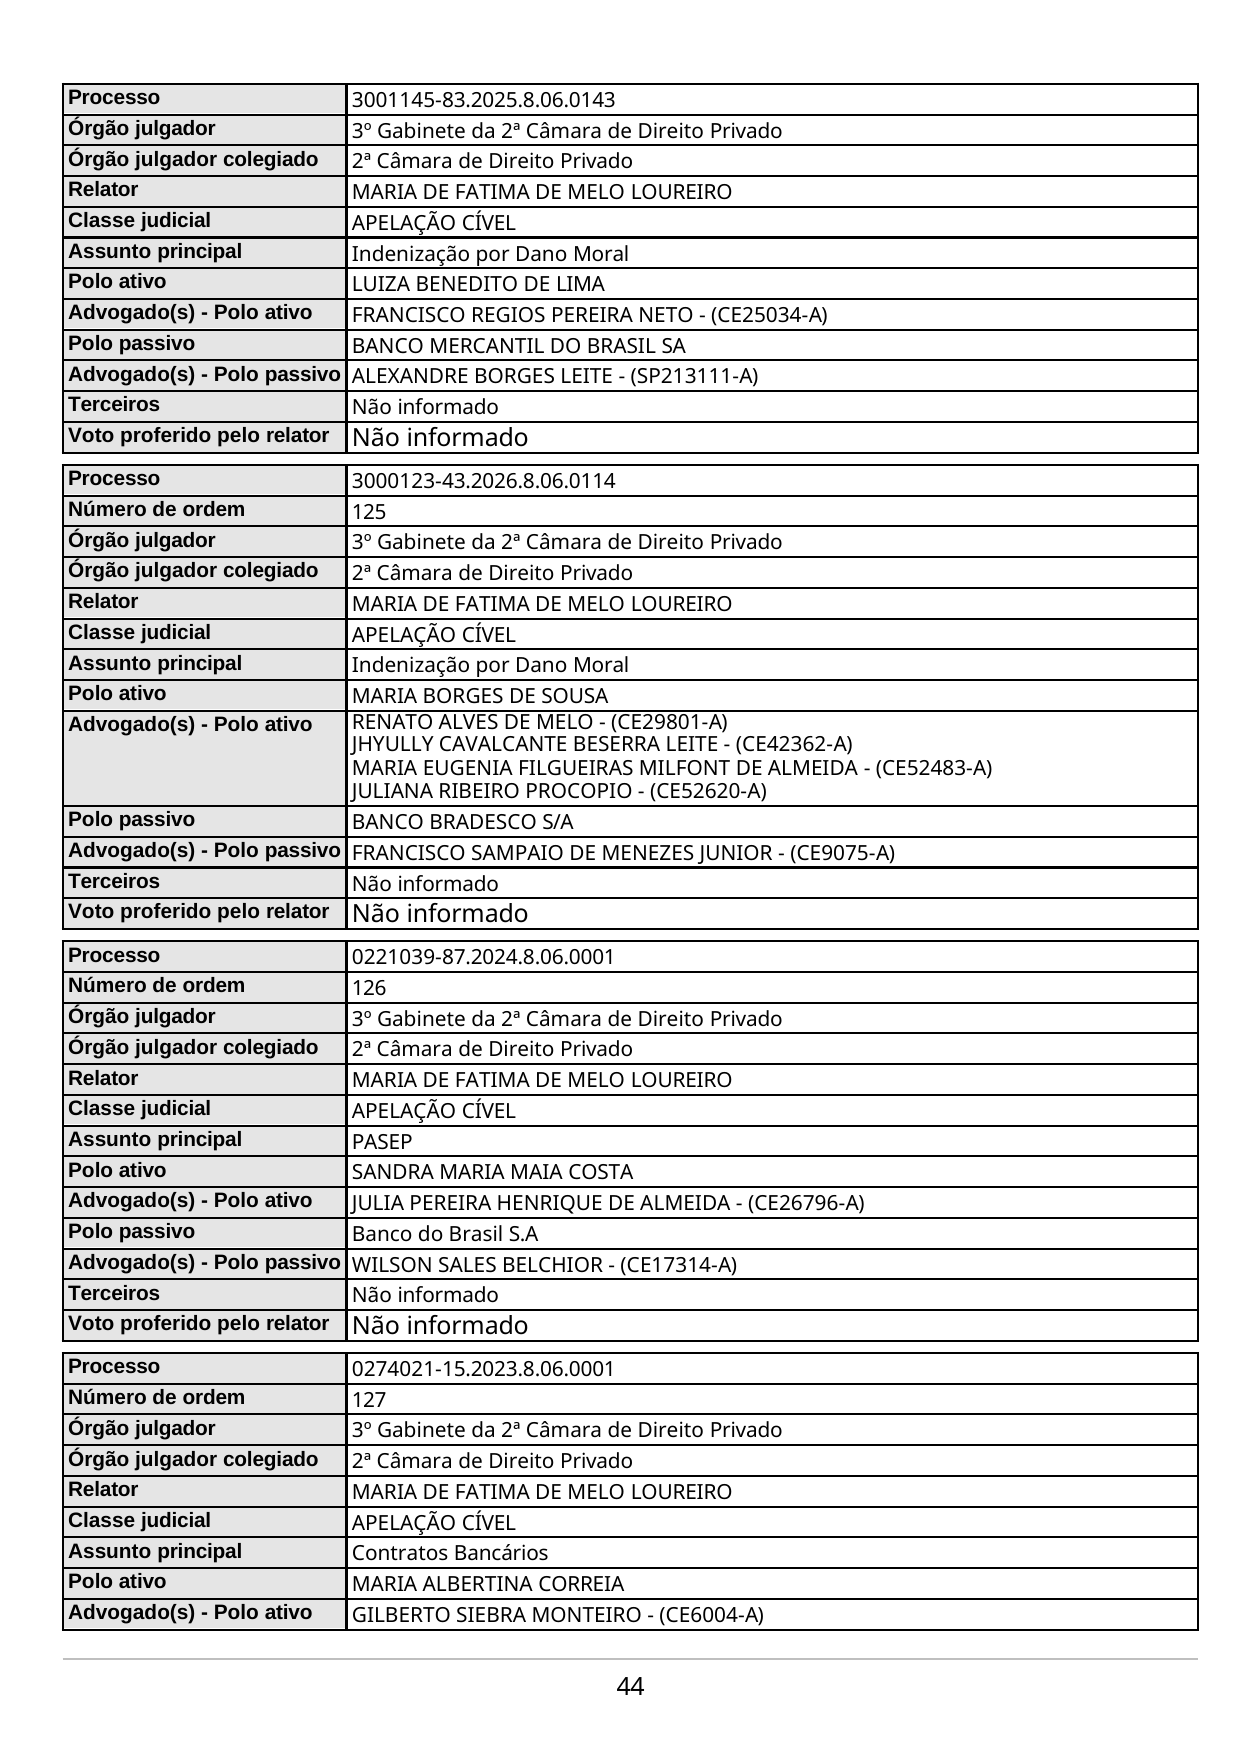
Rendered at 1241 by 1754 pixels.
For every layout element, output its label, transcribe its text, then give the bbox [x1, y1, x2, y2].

table_cell Não informado [348, 869, 1197, 897]
table_cell PASEP [348, 1127, 1197, 1155]
table_cell 2ª Câmara de Direito Privado [348, 1034, 1197, 1063]
table_header 3001145-83.2025.8.06.0143 [348, 85, 1197, 113]
table_cell Polo passivo [64, 1219, 345, 1247]
table_cell Assunto principal [64, 650, 345, 679]
table_cell Polo passivo [64, 331, 345, 359]
table_header 0274021-15.2023.8.06.0001 [348, 1354, 1197, 1383]
table_cell JULIA PEREIRA HENRIQUE DE ALMEIDA - (CE26796-A) [348, 1188, 1197, 1217]
table_cell Relator [64, 177, 345, 206]
table_cell Advogado(s) - Polo passivo [64, 361, 345, 390]
table_cell Indenização por Dano Moral [348, 239, 1197, 267]
table_cell APELAÇÃO CÍVEL [348, 208, 1197, 236]
table_cell Órgão julgador [64, 1415, 345, 1444]
table_cell 3º Gabinete da 2ª Câmara de Direito Privado [348, 1415, 1197, 1444]
table_cell Relator [64, 1065, 345, 1094]
table_cell Advogado(s) - Polo ativo [64, 1188, 345, 1217]
table_cell Classe judicial [64, 208, 345, 236]
table_cell Não informado [348, 1280, 1197, 1309]
table_cell Órgão julgador [64, 1004, 345, 1032]
table_cell Assunto principal [64, 1538, 345, 1567]
table_cell Indenização por Dano Moral [348, 650, 1197, 679]
table_cell MARIA DE FATIMA DE MELO LOUREIRO [348, 1477, 1197, 1506]
table_cell Classe judicial [64, 1096, 345, 1124]
table_cell Número de ordem [64, 973, 345, 1002]
table_cell Advogado(s) - Polo passivo [64, 1250, 345, 1278]
table_cell Polo ativo [64, 681, 345, 709]
table_cell Órgão julgador colegiado [64, 146, 345, 175]
table_cell BANCO MERCANTIL DO BRASIL SA [348, 331, 1197, 359]
table_cell Polo ativo [64, 1569, 345, 1598]
table_cell 2ª Câmara de Direito Privado [348, 558, 1197, 587]
table_cell Não informado [348, 392, 1197, 421]
table_cell Não informado [348, 899, 1197, 928]
table_cell Classe judicial [64, 620, 345, 648]
table_cell 2ª Câmara de Direito Privado [348, 146, 1197, 175]
table_cell APELAÇÃO CÍVEL [348, 620, 1197, 648]
table_cell MARIA DE FATIMA DE MELO LOUREIRO [348, 1065, 1197, 1094]
table_cell MARIA DE FATIMA DE MELO LOUREIRO [348, 177, 1197, 206]
table_cell Voto proferido pelo relator [64, 1311, 345, 1340]
table_header 3000123-43.2026.8.06.0114 [348, 466, 1197, 494]
table_cell 125 [348, 497, 1197, 525]
table_cell Polo ativo [64, 1157, 345, 1186]
table_cell Voto proferido pelo relator [64, 423, 345, 452]
table_cell Órgão julgador colegiado [64, 1446, 345, 1475]
table_cell Polo passivo [64, 807, 345, 836]
table_cell Advogado(s) - Polo ativo [64, 712, 345, 805]
table_cell 2ª Câmara de Direito Privado [348, 1446, 1197, 1475]
table_cell APELAÇÃO CÍVEL [348, 1508, 1197, 1536]
table_header Processo [64, 942, 345, 971]
table_cell Assunto principal [64, 239, 345, 267]
table_header Processo [64, 85, 345, 113]
table_cell Terceiros [64, 869, 345, 897]
table_cell 127 [348, 1385, 1197, 1413]
table_cell 3º Gabinete da 2ª Câmara de Direito Privado [348, 1004, 1197, 1032]
table_cell GILBERTO SIEBRA MONTEIRO - (CE6004-A) [348, 1600, 1197, 1628]
table_cell Órgão julgador [64, 116, 345, 144]
table_cell Advogado(s) - Polo ativo [64, 300, 345, 328]
table_cell Polo ativo [64, 269, 345, 298]
table_header 0221039-87.2024.8.06.0001 [348, 942, 1197, 971]
table_cell APELAÇÃO CÍVEL [348, 1096, 1197, 1124]
table_cell MARIA BORGES DE SOUSA [348, 681, 1197, 709]
table_cell Terceiros [64, 1280, 345, 1309]
table_cell Contratos Bancários [348, 1538, 1197, 1567]
table_cell Relator [64, 1477, 345, 1506]
table_cell ALEXANDRE BORGES LEITE - (SP213111-A) [348, 361, 1197, 390]
table_header Processo [64, 466, 345, 494]
table_cell 126 [348, 973, 1197, 1002]
table_header Processo [64, 1354, 345, 1383]
table_cell Órgão julgador [64, 527, 345, 556]
table_cell Voto proferido pelo relator [64, 899, 345, 928]
table_cell LUIZA BENEDITO DE LIMA [348, 269, 1197, 298]
table_cell SANDRA MARIA MAIA COSTA [348, 1157, 1197, 1186]
table_cell 3º Gabinete da 2ª Câmara de Direito Privado [348, 527, 1197, 556]
table_cell MARIA ALBERTINA CORREIA [348, 1569, 1197, 1598]
table_cell Advogado(s) - Polo ativo [64, 1600, 345, 1628]
table_cell Número de ordem [64, 497, 345, 525]
table_cell FRANCISCO REGIOS PEREIRA NETO - (CE25034-A) [348, 300, 1197, 328]
table_cell WILSON SALES BELCHIOR - (CE17314-A) [348, 1250, 1197, 1278]
table_cell Órgão julgador colegiado [64, 558, 345, 587]
table_cell Assunto principal [64, 1127, 345, 1155]
table_cell Não informado [348, 1311, 1197, 1340]
table_cell 3º Gabinete da 2ª Câmara de Direito Privado [348, 116, 1197, 144]
table_cell BANCO BRADESCO S/A [348, 807, 1197, 836]
table_cell Número de ordem [64, 1385, 345, 1413]
table_cell Classe judicial [64, 1508, 345, 1536]
table_cell FRANCISCO SAMPAIO DE MENEZES JUNIOR - (CE9075-A) [348, 838, 1197, 866]
table_cell MARIA DE FATIMA DE MELO LOUREIRO [348, 589, 1197, 617]
table_cell Relator [64, 589, 345, 617]
table_cell Órgão julgador colegiado [64, 1034, 345, 1063]
table_cell RENATO ALVES DE MELO - (CE29801-A) JHYULLY CAVALCANTE BESERRA LEITE - (CE42362-A) MARIA EUGENIA FILGUEIRAS MILFONT DE ALMEIDA - (CE52483-A) JULIANA RIBEIRO PROCOPIO - (CE52620-A) [348, 712, 1197, 805]
table_cell Não informado [348, 423, 1197, 452]
table_cell Advogado(s) - Polo passivo [64, 838, 345, 866]
table_cell Terceiros [64, 392, 345, 421]
table_cell Banco do Brasil S.A [348, 1219, 1197, 1247]
